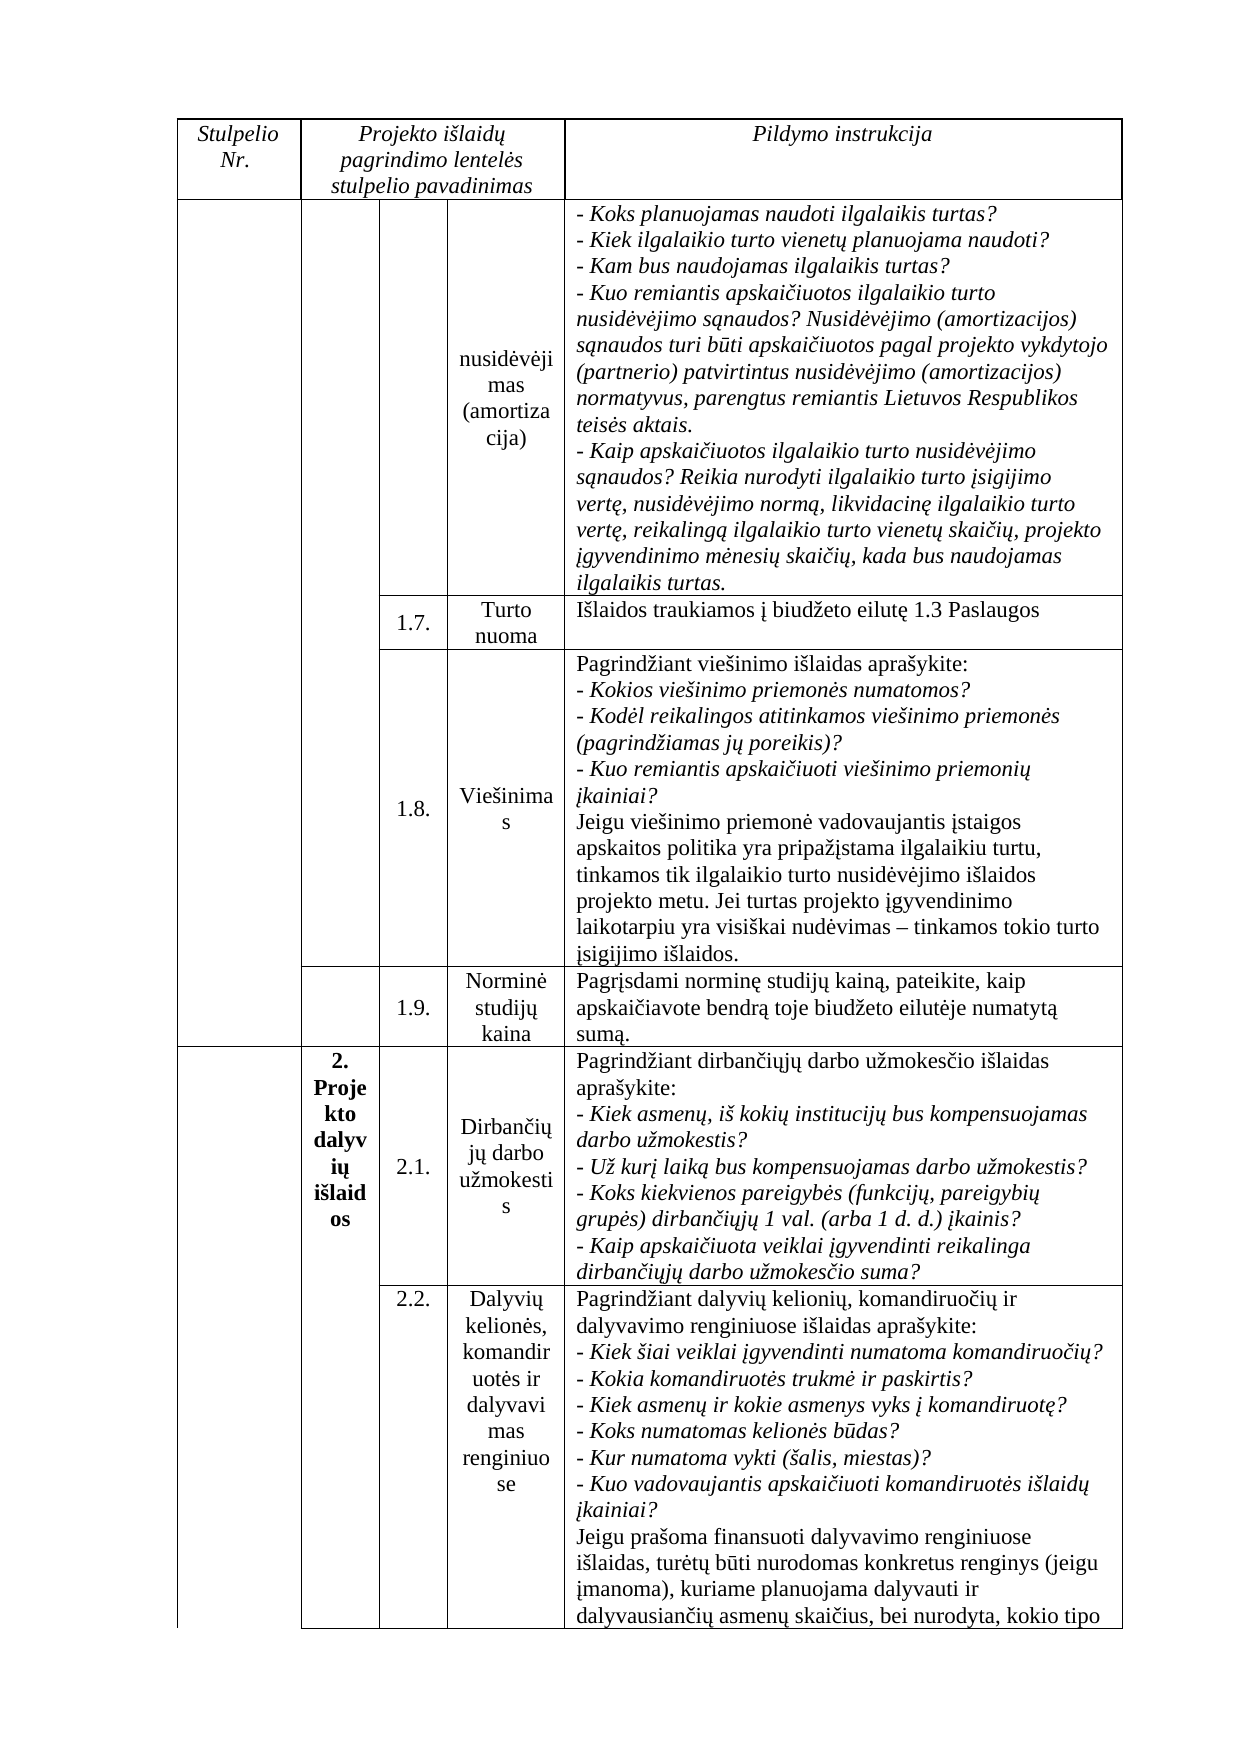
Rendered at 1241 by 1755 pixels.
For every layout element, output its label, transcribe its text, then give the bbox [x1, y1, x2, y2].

table_cell [178, 200, 301, 1046]
table_cell [302, 200, 379, 966]
table_cell [302, 967, 379, 1046]
table_cell - Koks planuojamas naudoti ilgalaikis turtas? - Kiek ilgalaikio turto vienetų planuojama naudoti? - Kam bus naudojamas ilgalaikis turtas? - Kuo remiantis apskaičiuotos ilgalaikio turto nusidėvėjimo sąnaudos? Nusidėvėjimo (amortizacijos) sąnaudos turi būti apskaičiuotos pagal projekto vykdytojo (partnerio) patvirtintus nusidėvėjimo (amortizacijos) normatyvus, parengtus remiantis Lietuvos Respublikos teisės aktais. - Kaip apskaičiuotos ilgalaikio turto nusidėvėjimo sąnaudos? Reikia nurodyti ilgalaikio turto įsigijimo vertę, nusidėvėjimo normą, likvidacinę ilgalaikio turto vertę, reikalingą ilgalaikio turto vienetų skaičių, projekto įgyvendinimo mėnesių skaičių, kada bus naudojamas ilgalaikis turtas. [565, 200, 1122, 595]
table_cell [380, 200, 447, 595]
table_cell Pagrįsdami norminę studijų kainą, pateikite, kaip apskaičiavote bendrą toje biudžeto eilutėje numatytą sumą. [565, 967, 1122, 1046]
table_cell Viešinimas [448, 650, 564, 966]
table_cell Pagrindžiant dirbančiųjų darbo užmokesčio išlaidas aprašykite: - Kiek asmenų, iš kokių institucijų bus kompensuojamas darbo užmokestis? - Už kurį laiką bus kompensuojamas darbo užmokestis? - Koks kiekvienos pareigybės (funkcijų, pareigybių grupės) dirbančiųjų 1 val. (arba 1 d. d.) įkainis? - Kaip apskaičiuota veiklai įgyvendinti reikalinga dirbančiųjų darbo užmokesčio suma? [565, 1047, 1122, 1284]
table_cell Išlaidos traukiamos į biudžeto eilutę 1.3 Paslaugos [565, 596, 1122, 649]
table_header Pildymo instrukcija [566, 120, 1121, 199]
table_cell Pagrindžiant dalyvių kelionių, komandiruočių ir dalyvavimo renginiuose išlaidas aprašykite: - Kiek šiai veiklai įgyvendinti numatoma komandiruočių? - Kokia komandiruotės trukmė ir paskirtis? - Kiek asmenų ir kokie asmenys vyks į komandiruotę? - Koks numatomas kelionės būdas? - Kur numatoma vykti (šalis, miestas)? - Kuo vadovaujantis apskaičiuoti komandiruotės išlaidų įkainiai? Jeigu prašoma finansuoti dalyvavimo renginiuose išlaidas, turėtų būti nurodomas konkretus renginys (jeigu įmanoma), kuriame planuojama dalyvauti ir dalyvausiančių asmenų skaičius, bei nurodyta, kokio tipo [565, 1286, 1122, 1628]
table_cell [178, 1047, 301, 1628]
table_header Stulpelio Nr. [178, 120, 300, 199]
table_cell 1.9. [380, 967, 447, 1046]
table_cell nusidėvėjimas (amortizacija) [448, 200, 564, 595]
table_header Projekto išlaidų pagrindimo lentelės stulpelio pavadinimas [302, 120, 564, 199]
table_cell 1.7. [380, 596, 447, 649]
table_cell Dirbančiųjų darbo užmokestis [448, 1047, 564, 1284]
table_cell Turto nuoma [448, 596, 564, 649]
table_cell Norminė studijų kaina [448, 967, 564, 1046]
table_cell 2.2. [380, 1286, 447, 1628]
table_cell Pagrindžiant viešinimo išlaidas aprašykite: - Kokios viešinimo priemonės numatomos? - Kodėl reikalingos atitinkamos viešinimo priemonės (pagrindžiamas jų poreikis)? - Kuo remiantis apskaičiuoti viešinimo priemonių įkainiai? Jeigu viešinimo priemonė vadovaujantis įstaigos apskaitos politika yra pripažįstama ilgalaikiu turtu, tinkamos tik ilgalaikio turto nusidėvėjimo išlaidos projekto metu. Jei turtas projekto įgyvendinimo laikotarpiu yra visiškai nudėvimas – tinkamos tokio turto įsigijimo išlaidos. [565, 650, 1122, 966]
table_cell 2. Projekto dalyvių išlaidos [302, 1047, 379, 1628]
table_cell 2.1. [380, 1047, 447, 1284]
table_cell Dalyvių kelionės, komandiruotės ir dalyvavimas renginiuose [448, 1286, 564, 1628]
table_cell 1.8. [380, 650, 447, 966]
